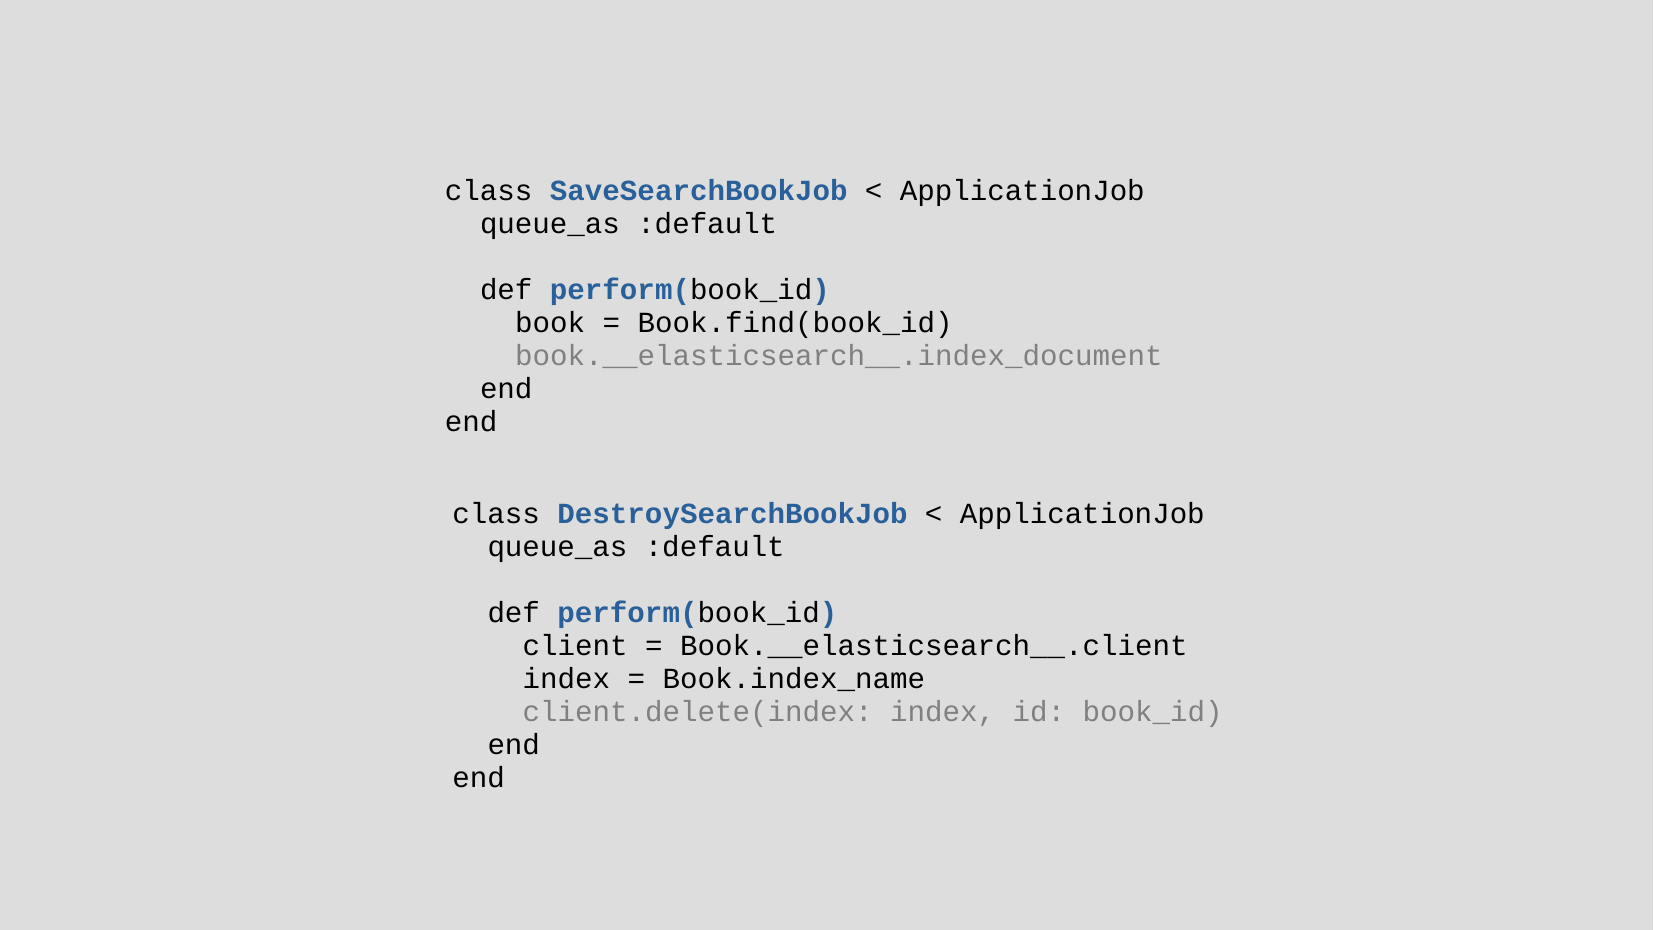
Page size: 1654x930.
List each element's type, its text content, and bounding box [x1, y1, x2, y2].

text_box class SaveSearchBookJob < ApplicationJob queue_as :default def perform(book_id) book = Book.find(book_id) book.__elasticsearch__.index_document end end [430, 168, 1198, 462]
text_box class DestroySearchBookJob < ApplicationJob queue_as :default def perform(book_id) client = Book.__elasticsearch__.client index = Book.index_name client.delete(index: index, id: book_id) end end [437, 491, 1273, 804]
